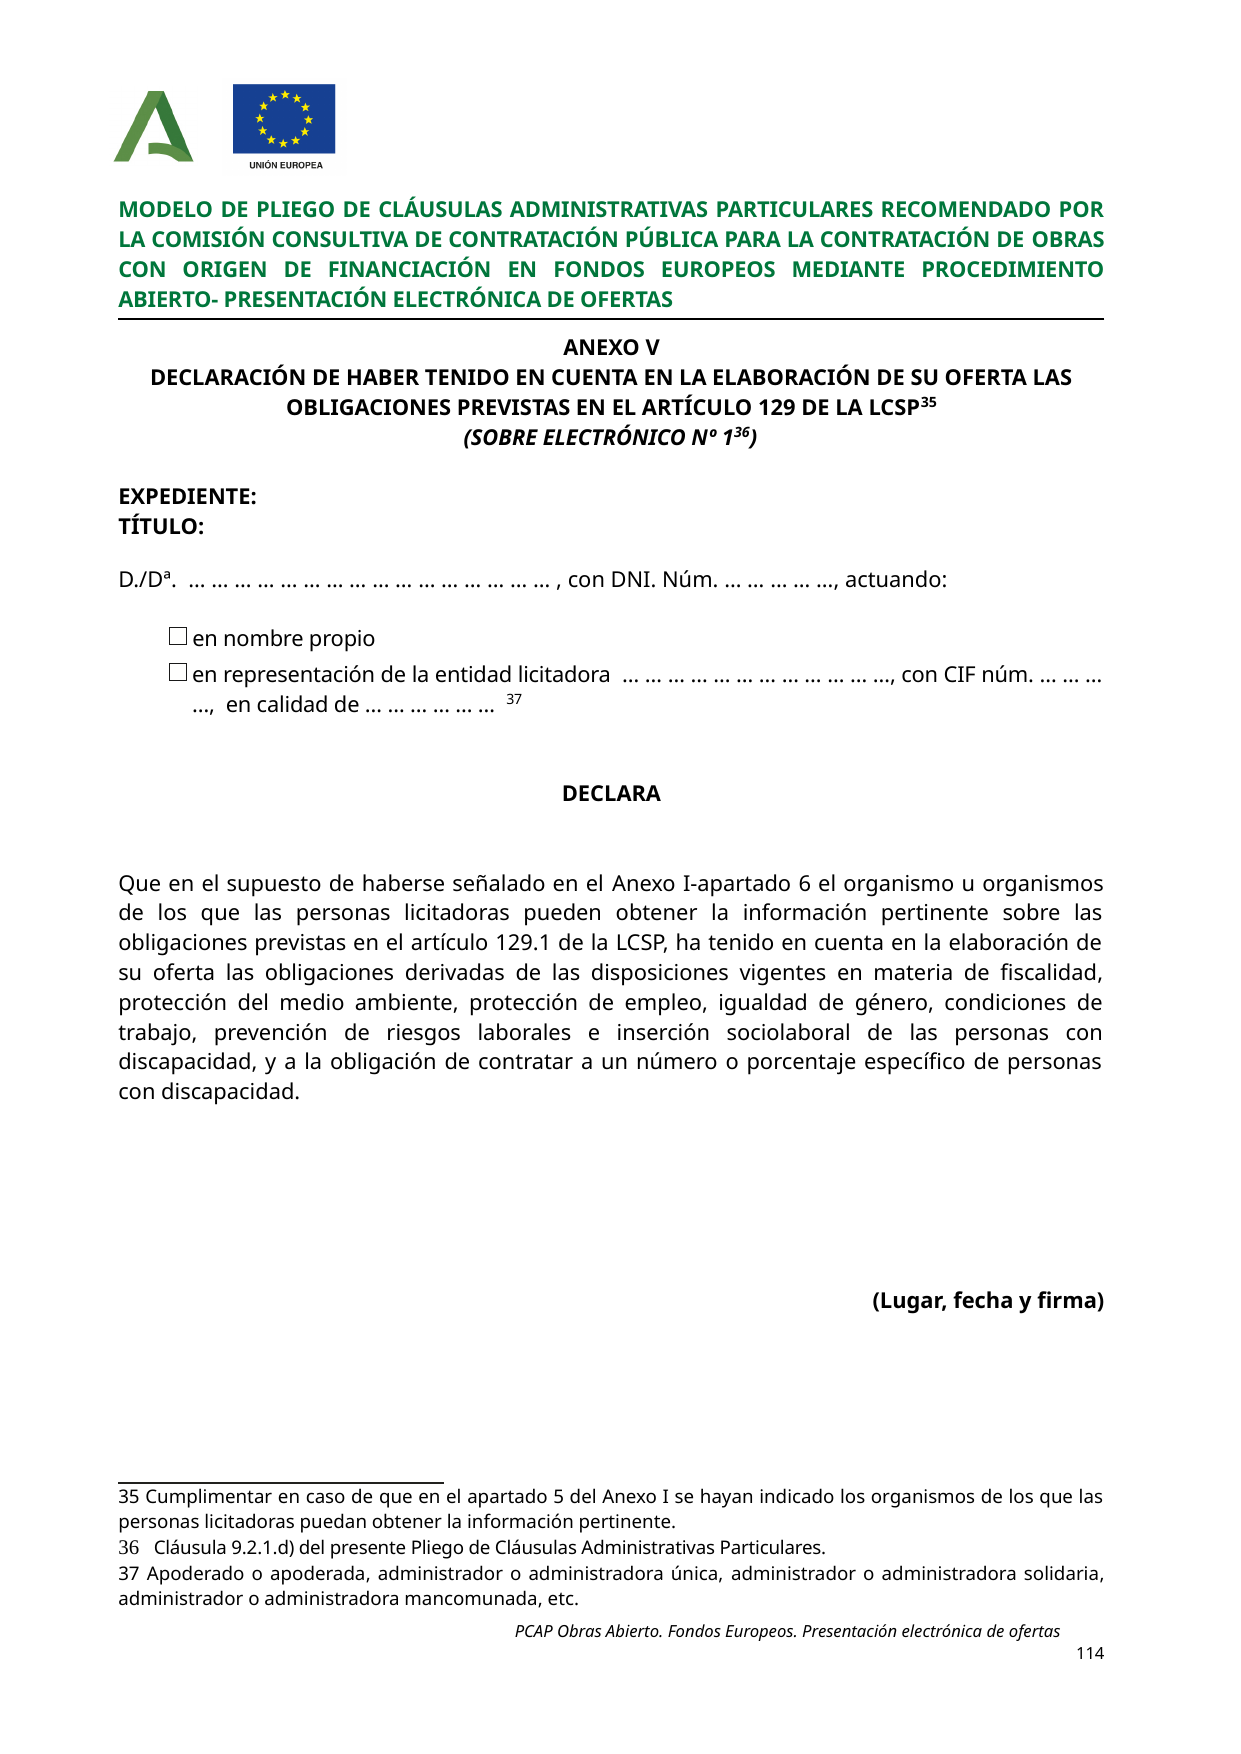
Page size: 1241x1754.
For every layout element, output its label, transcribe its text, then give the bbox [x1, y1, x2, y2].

text Cumplimentar en caso de que en el apartado 5 del Anexo I se hayan indicado los organismos de los que las personas licitadoras puedan obtener la información pertinente. [118, 1483, 1104, 1534]
text Apoderado o apoderada, administrador o administradora única, administrador o administradora solidaria, administrador o administradora mancomunada, etc. [118, 1560, 1104, 1611]
text EXPEDIENTE: [118, 481, 1104, 511]
text TÍTULO: [118, 511, 1104, 541]
text (Lugar, fecha y firma) [118, 1285, 1104, 1314]
text DECLARACIÓN DE HABER TENIDO EN CUENTA EN LA ELABORACIÓN DE SU OFERTA LAS OBLIGACIONES PREVISTAS EN EL ARTÍCULO 129 DE LA LCSP [118, 362, 1104, 422]
text en representación de la entidad licitadora … … … … … … … … … … … …, con CIF núm. … … … …, en calidad de … … … … … … [192, 659, 1104, 719]
text ANEXO V [118, 332, 1104, 362]
text (SOBRE ELECTRÓNICO Nº 1) [118, 422, 1104, 452]
text Cláusula 9.2.1.d) del presente Pliego de Cláusulas Administrativas Particulares. [118, 1534, 1104, 1560]
text MODELO DE PLIEGO DE CLÁUSULAS ADMINISTRATIVAS PARTICULARES RECOMENDADO POR LA COMISIÓN CONSULTIVA DE CONTRATACIÓN PÚBLICA PARA LA CONTRATACIÓN DE OBRAS CON ORIGEN DE FINANCIACIÓN EN FONDOS EUROPEOS MEDIANTE PROCEDIMIENTO ABIERTO- PRESENTACIÓN ELECTRÓNICA DE OFERTAS [118, 194, 1104, 318]
text Que en el supuesto de haberse señalado en el Anexo I-apartado 6 el organismo u organismos de los que las personas licitadoras pueden obtener la información pertinente sobre las obligaciones previstas en el artículo 129.1 de la LCSP, ha tenido en cuenta en la elaboración de su oferta las obligaciones derivadas de las disposiciones vigentes en materia de fiscalidad, protección del medio ambiente, protección de empleo, igualdad de género, condiciones de trabajo, prevención de riesgos laborales e inserción sociolaboral de las personas con discapacidad, y a la obligación de contratar a un número o porcentaje específico de personas con discapacidad. [118, 868, 1104, 1106]
picture [221, 78, 347, 176]
text D./Dª. … … … … … … … … … … … … … … … … , con DNI. Núm. … … … … …, actuando: [118, 564, 1104, 593]
text DECLARA [118, 778, 1104, 808]
text en nombre propio [192, 623, 1104, 653]
picture [109, 86, 198, 166]
